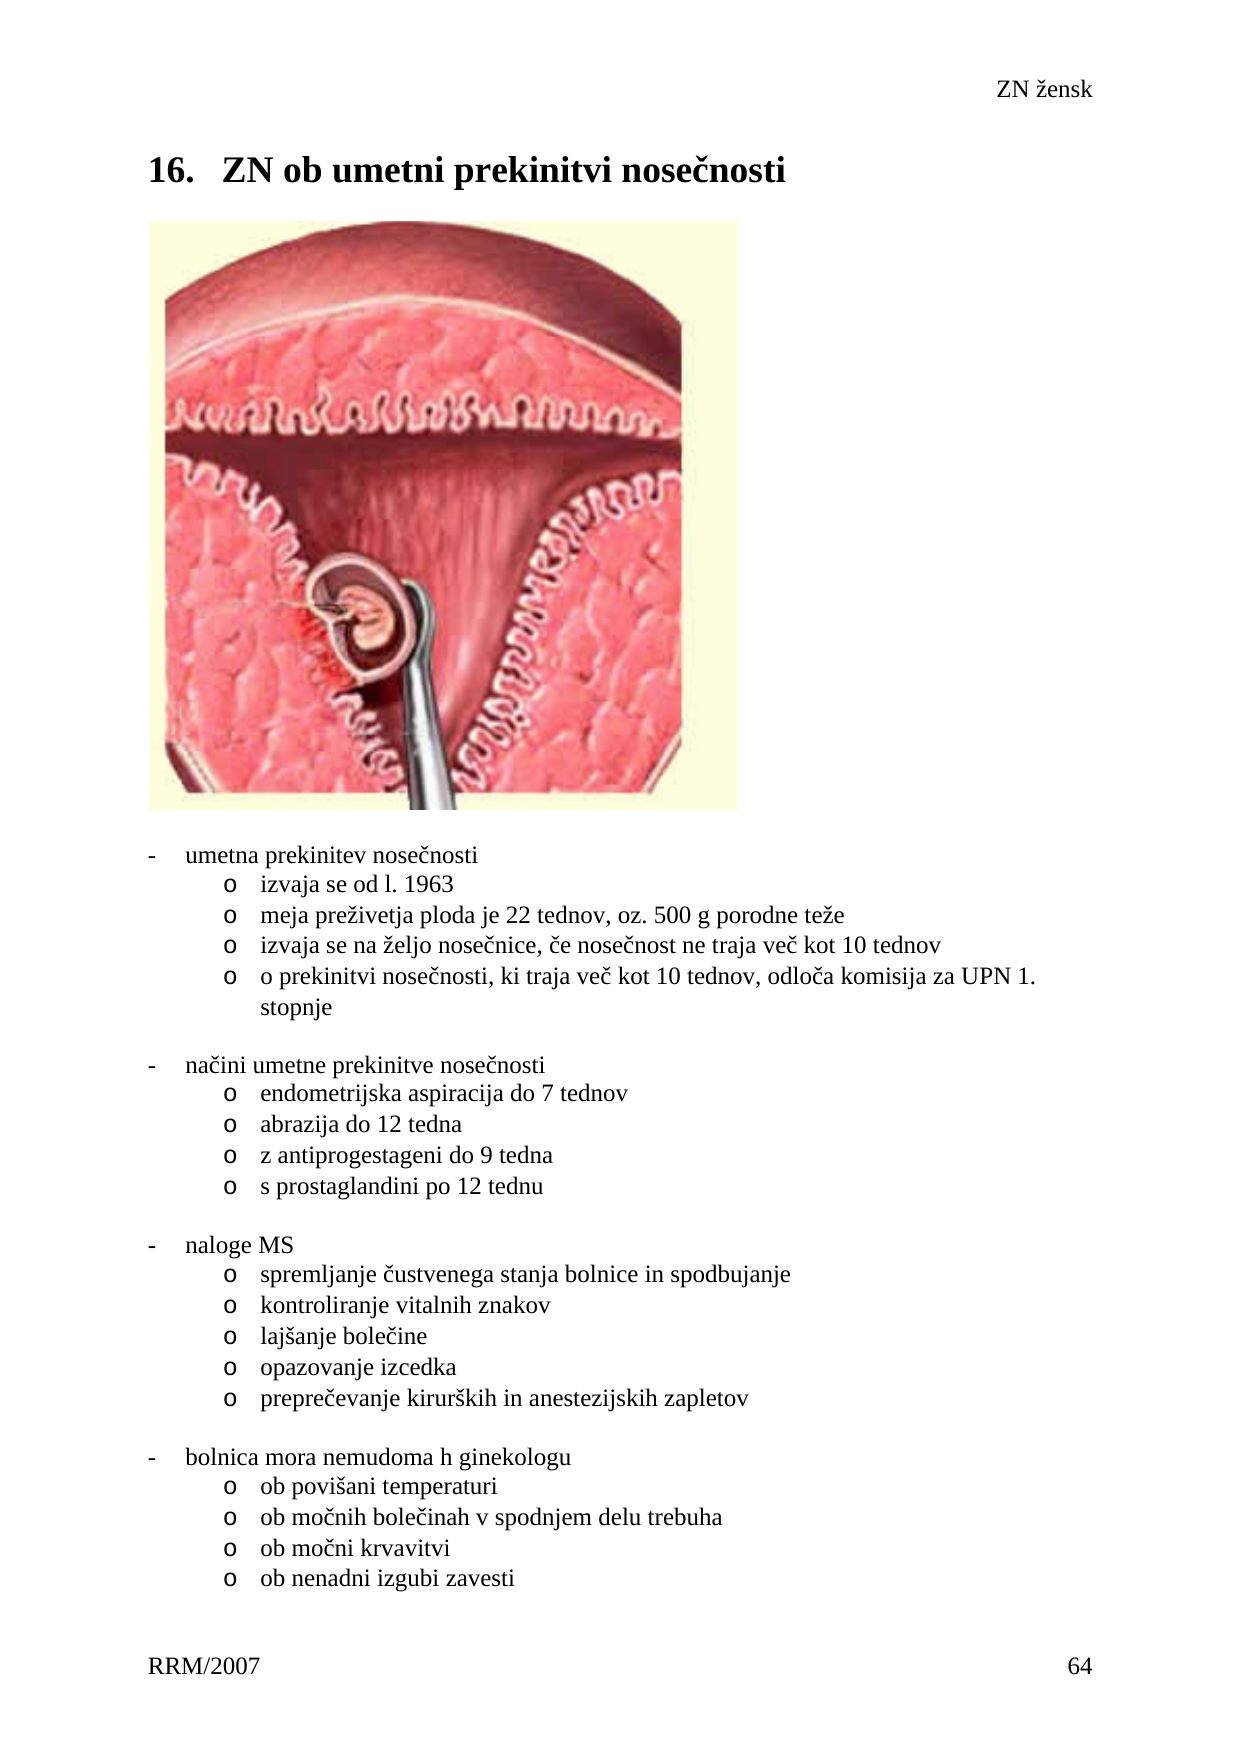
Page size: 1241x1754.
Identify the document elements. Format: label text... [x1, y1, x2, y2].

list ob nenadni izgubi zavesti [223, 1563, 1092, 1594]
list bolnica mora nemudoma h ginekologu [148, 1442, 1092, 1471]
list z antiprogestageni do 9 tedna [223, 1140, 1092, 1171]
list meja preživetja ploda je 22 tednov, oz. 500 g porodne teže [223, 900, 1092, 931]
subtitle ZN ob umetni prekinitvi nosečnosti [148, 148, 1092, 191]
list o prekinitvi nosečnosti, ki traja več kot 10 tednov, odloča komisija za UPN 1. stopnje [223, 961, 1092, 1021]
list kontroliranje vitalnih znakov [223, 1290, 1092, 1321]
list lajšanje bolečine [223, 1321, 1092, 1352]
list abrazija do 12 tedna [223, 1109, 1092, 1140]
picture [149, 221, 738, 810]
list spremljanje čustvenega stanja bolnice in spodbujanje [223, 1259, 1092, 1290]
list endometrijska aspiracija do 7 tednov [223, 1078, 1092, 1109]
list ob povišani temperaturi [223, 1471, 1092, 1502]
list ob močni krvavitvi [223, 1533, 1092, 1563]
list izvaja se na željo nosečnice, če nosečnost ne traja več kot 10 tednov [223, 931, 1092, 961]
list naloge MS [148, 1231, 1092, 1259]
list ob močnih bolečinah v spodnjem delu trebuha [223, 1502, 1092, 1533]
list preprečevanje kirurških in anestezijskih zapletov [223, 1383, 1092, 1413]
list načini umetne prekinitve nosečnosti [148, 1050, 1092, 1078]
list umetna prekinitev nosečnosti [148, 840, 1092, 869]
list opazovanje izcedka [223, 1352, 1092, 1383]
list s prostaglandini po 12 tednu [223, 1171, 1092, 1202]
list izvaja se od l. 1963 [223, 869, 1092, 900]
